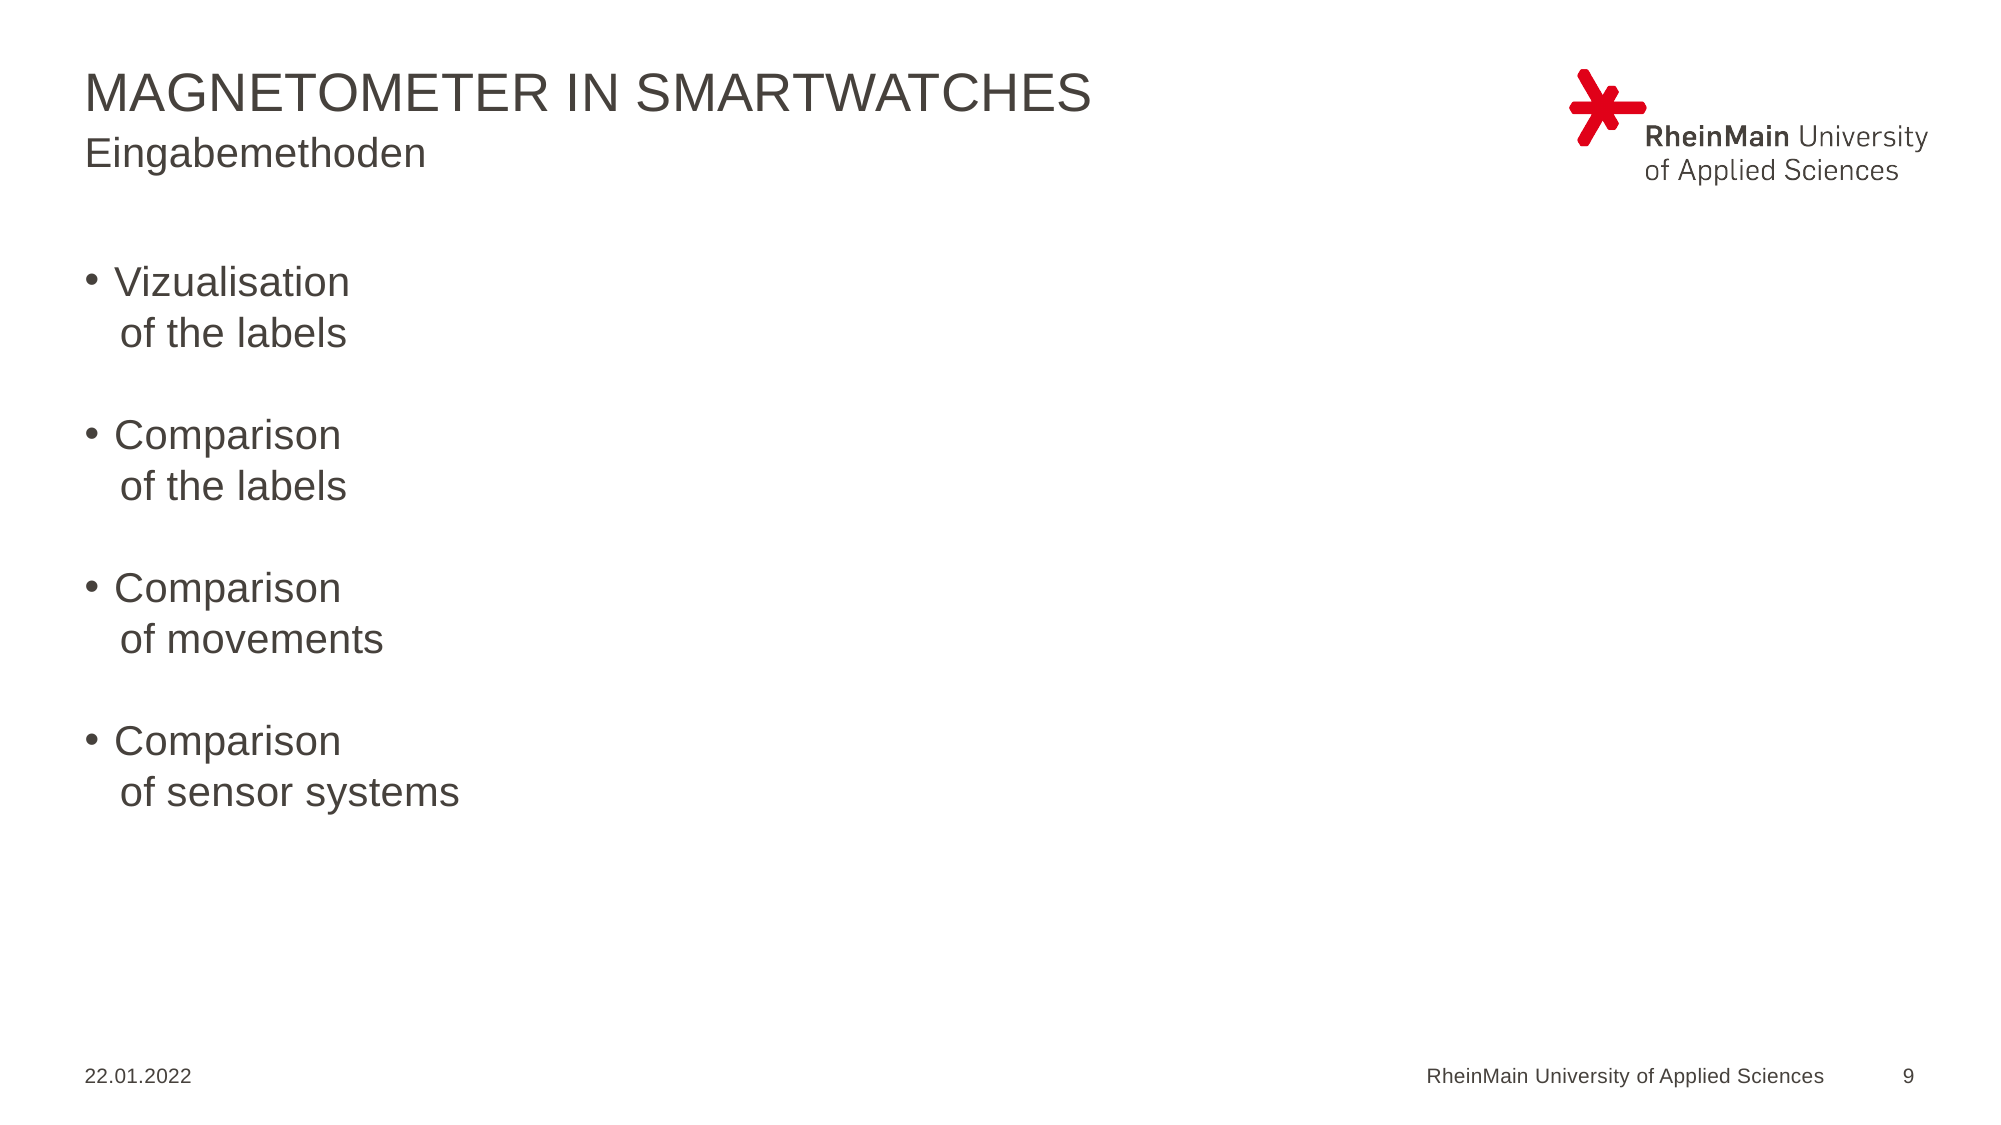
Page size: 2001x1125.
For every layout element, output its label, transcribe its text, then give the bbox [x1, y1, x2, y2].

picture [1537, 37, 1960, 212]
footer RheinMain University of Applied Sciences [701, 1059, 1845, 1090]
title Magnetometer in smartwatches [84, 66, 1443, 124]
slide_number 13 [1845, 1059, 1915, 1090]
list Vizualisation of the labels Comparison of the labels Comparison of movements Comparison of sensor systems [84, 253, 1916, 960]
slide_number 22.01.2022 [84, 1059, 325, 1090]
list Eingabemethoden [84, 125, 1443, 224]
